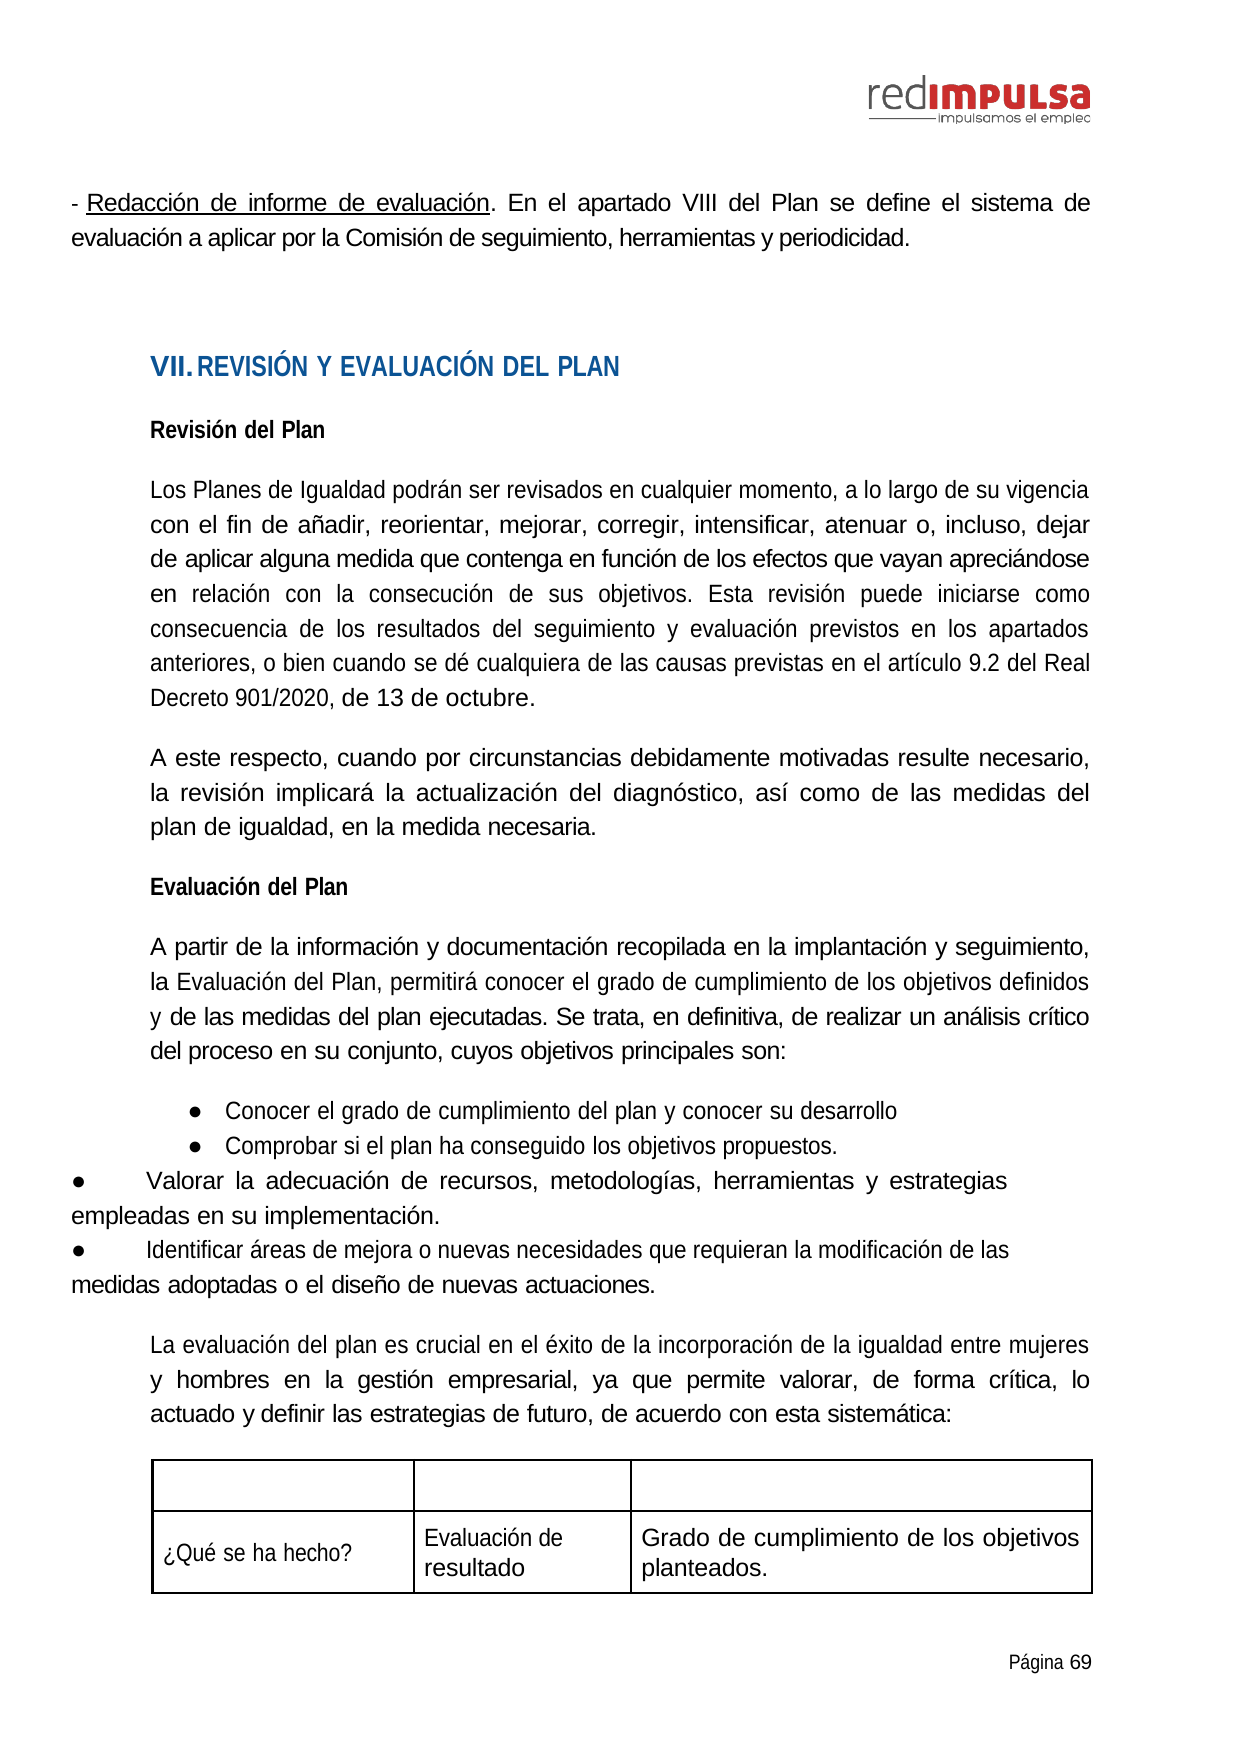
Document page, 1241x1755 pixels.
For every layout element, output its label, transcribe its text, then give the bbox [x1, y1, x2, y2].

list Comprobar si el plan ha conseguido los objetivos propuestos. [187, 1131, 1170, 1160]
table_cell Evaluación de resultado [415, 1512, 630, 1592]
list Conocer el grado de cumplimiento del plan y conocer su desarrollo [187, 1096, 1170, 1124]
table_header Valoración a realizar [632, 1461, 1091, 1510]
list REVISIÓN Y EVALUACIÓN DEL PLAN [150, 349, 1170, 382]
text Los Planes de Igualdad podrán ser revisados en cualquier momento, a lo largo de su vigencia con el fin de añadir, reorientar, mejorar, corregir, intensificar, atenuar o, incluso, dejar de aplicar alguna medida que contenga en función de los efectos que vayan apreciándose en relación con la consecución de sus objetivos. Esta revisión puede iniciarse como consecuencia de los resultados del seguimiento y evaluación previstos en los apartados anteriores, o bien cuando se dé cualquiera de las causas previstas en el artículo 9.2 del Real Decreto 901/2020, de 13 de octubre. [150, 475, 1091, 712]
list Identificar áreas de mejora o nuevas necesidades que requieran la modificación de las medidas adoptadas o el diseño de nuevas actuaciones. [71, 1236, 1091, 1299]
subtitle Revisión del Plan [150, 415, 1170, 443]
table_header Ejes [415, 1461, 630, 1510]
list Redacción de informe de evaluación. En el apartado VIII del Plan se define el sistema de evaluación a aplicar por la Comisión de seguimiento, herramientas y periodicidad. [71, 188, 1091, 252]
text A partir de la información y documentación recopilada en la implantación y seguimiento, la Evaluación del Plan, permitirá conocer el grado de cumplimiento de los objetivos definidos y de las medidas del plan ejecutadas. Se trata, en definitiva, de realizar un análisis crítico del proceso en su conjunto, cuyos objetivos principales son: [150, 932, 1091, 1065]
text A este respecto, cuando por circunstancias debidamente motivadas resulte necesario, la revisión implicará la actualización del diagnóstico, así como de las medidas del plan de igualdad, en la medida necesaria. [150, 743, 1091, 841]
list Valorar la adecuación de recursos, metodologías, herramientas y estrategias empleadas en su implementación. [71, 1166, 1091, 1229]
table_cell Grado de cumplimiento de los objetivos planteados. [632, 1512, 1091, 1592]
text La evaluación del plan es crucial en el éxito de la incorporación de la igualdad entre mujeres y hombres en la gestión empresarial, ya que permite valorar, de forma crítica, lo actuado y definir las estrategias de futuro, de acuerdo con esta sistemática: [150, 1330, 1091, 1428]
table_cell ¿Qué se ha hecho? [154, 1512, 413, 1592]
subtitle Evaluación del Plan [150, 872, 1170, 901]
table_header Preguntas [154, 1461, 413, 1510]
